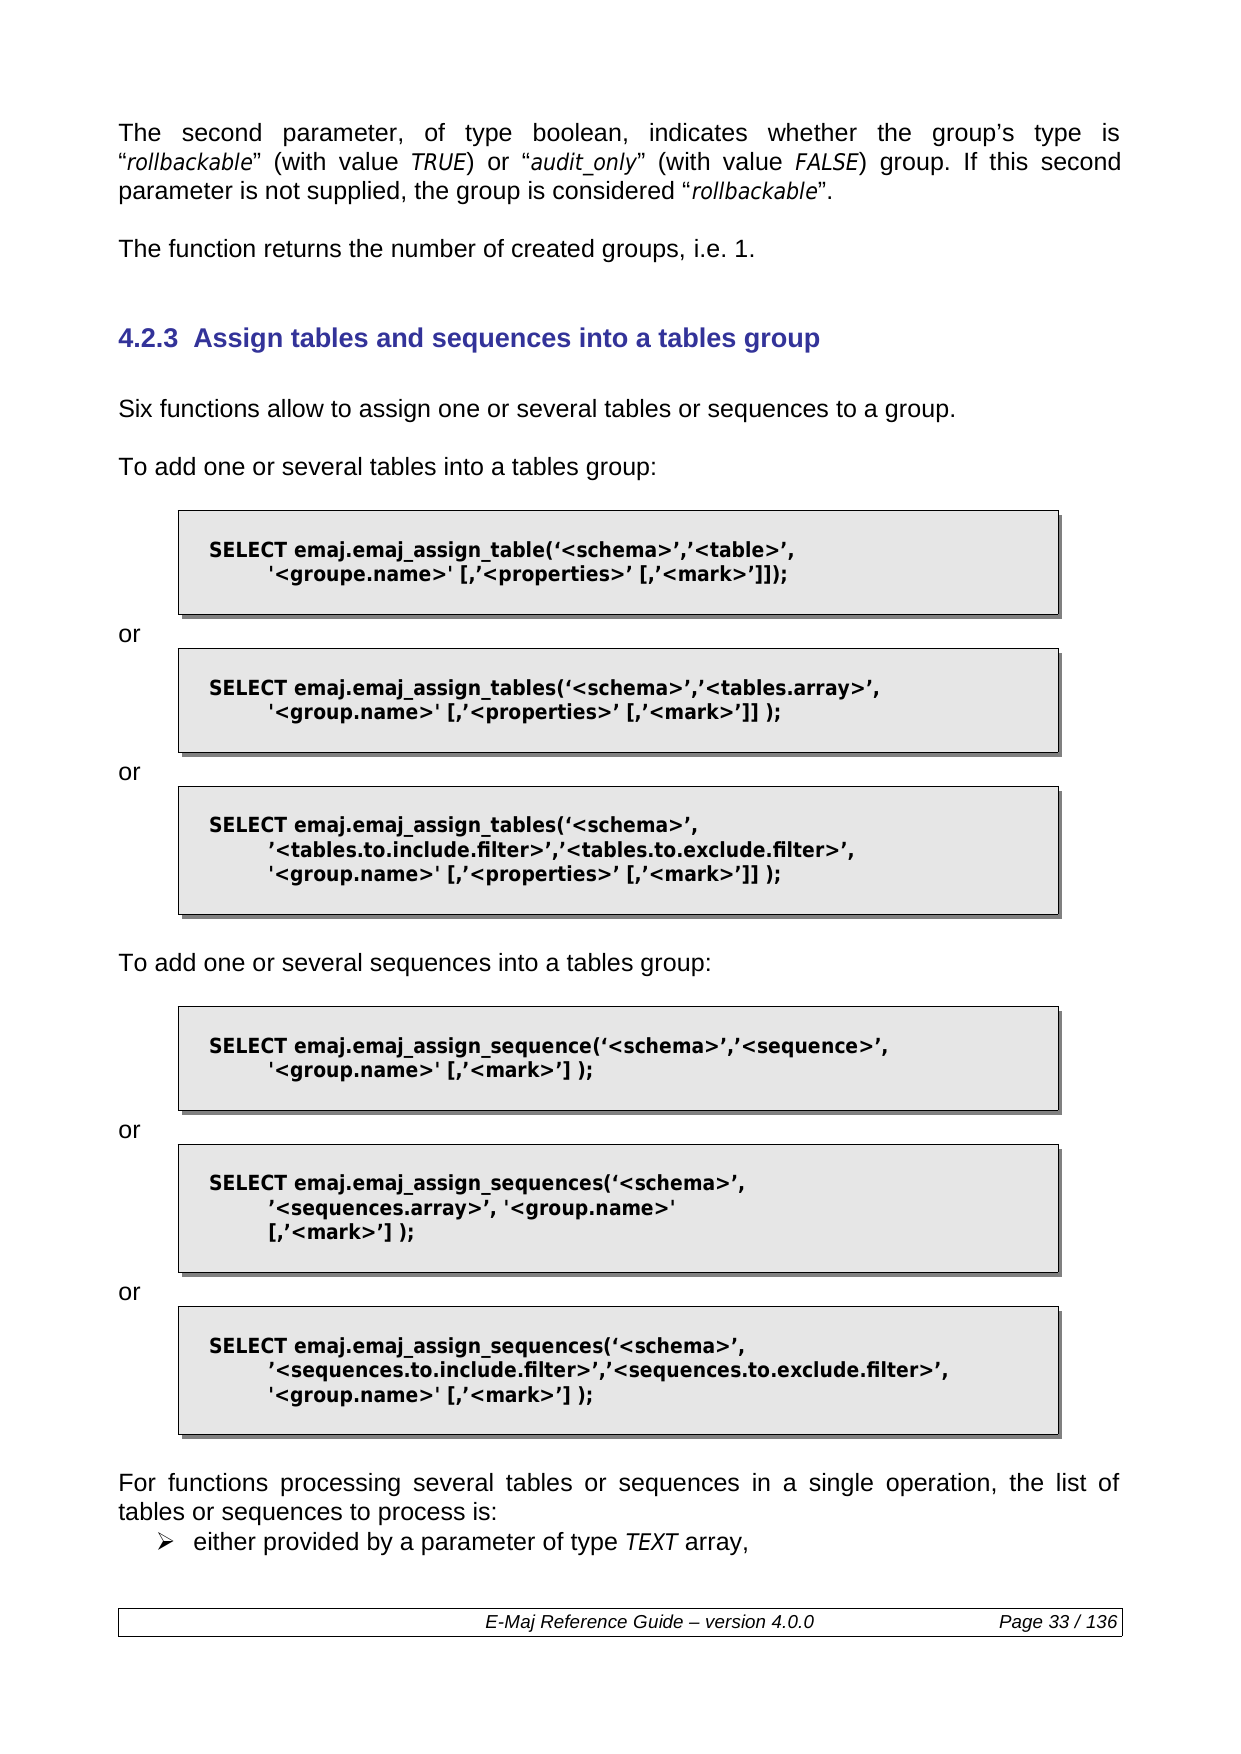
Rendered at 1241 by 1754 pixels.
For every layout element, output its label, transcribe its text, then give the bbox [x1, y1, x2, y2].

text ’<sequences.to.include.filter>’,’<sequences.to.exclude.filter>’, [179, 1355, 1058, 1379]
text or [118, 1115, 1122, 1144]
text SELECT emaj.emaj_assign_tables(‘<schema>’,’<tables.array>’, [179, 673, 1058, 697]
text SELECT emaj.emaj_assign_sequence(‘<schema>’,’<sequence>’, [179, 1031, 1058, 1055]
text ’<sequences.array>’, '<group.name>' [179, 1193, 1058, 1217]
text SELECT emaj.emaj_assign_sequences(‘<schema>’, [179, 1331, 1058, 1355]
text SELECT emaj.emaj_assign_table(‘<schema>’,’<table>’, [179, 535, 1058, 559]
text SELECT emaj.emaj_assign_sequences(‘<schema>’, [179, 1168, 1058, 1193]
text For functions processing several tables or sequences in a single operation, the list of tables or sequences to process is: [118, 1468, 1122, 1526]
text or [118, 1277, 1122, 1306]
text To add one or several tables into a tables group: [118, 452, 1122, 481]
text '<group.name>' [,’<mark>’] ); [179, 1055, 1058, 1079]
text or [118, 619, 1122, 648]
text '<groupe.name>' [,’<properties>’ [,’<mark>’]]); [179, 559, 1058, 584]
text The second parameter, of type boolean, indicates whether the group’s type is “rollbackable” (with value TRUE) or “audit_only” (with value FALSE) group. If this second parameter is not supplied, the group is considered “rollbackable”. [118, 118, 1122, 205]
text '<group.name>' [,’<properties>’ [,’<mark>’]] ); [179, 859, 1058, 884]
text SELECT emaj.emaj_assign_tables(‘<schema>’, [179, 810, 1058, 835]
subtitle Assign tables and sequences into a tables group [118, 322, 1122, 353]
text or [118, 757, 1122, 786]
text Six functions allow to assign one or several tables or sequences to a group. [118, 394, 1122, 423]
text ’<tables.to.include.filter>’,’<tables.to.exclude.filter>’, [179, 835, 1058, 859]
text The function returns the number of created groups, i.e. 1. [118, 234, 1122, 263]
text '<group.name>' [,’<properties>’ [,’<mark>’]] ); [179, 697, 1058, 722]
text [,’<mark>’] ); [179, 1217, 1058, 1242]
text '<group.name>' [,’<mark>’] ); [179, 1379, 1058, 1404]
text To add one or several sequences into a tables group: [118, 948, 1122, 977]
list either provided by a parameter of type TEXT array, [156, 1526, 1122, 1555]
